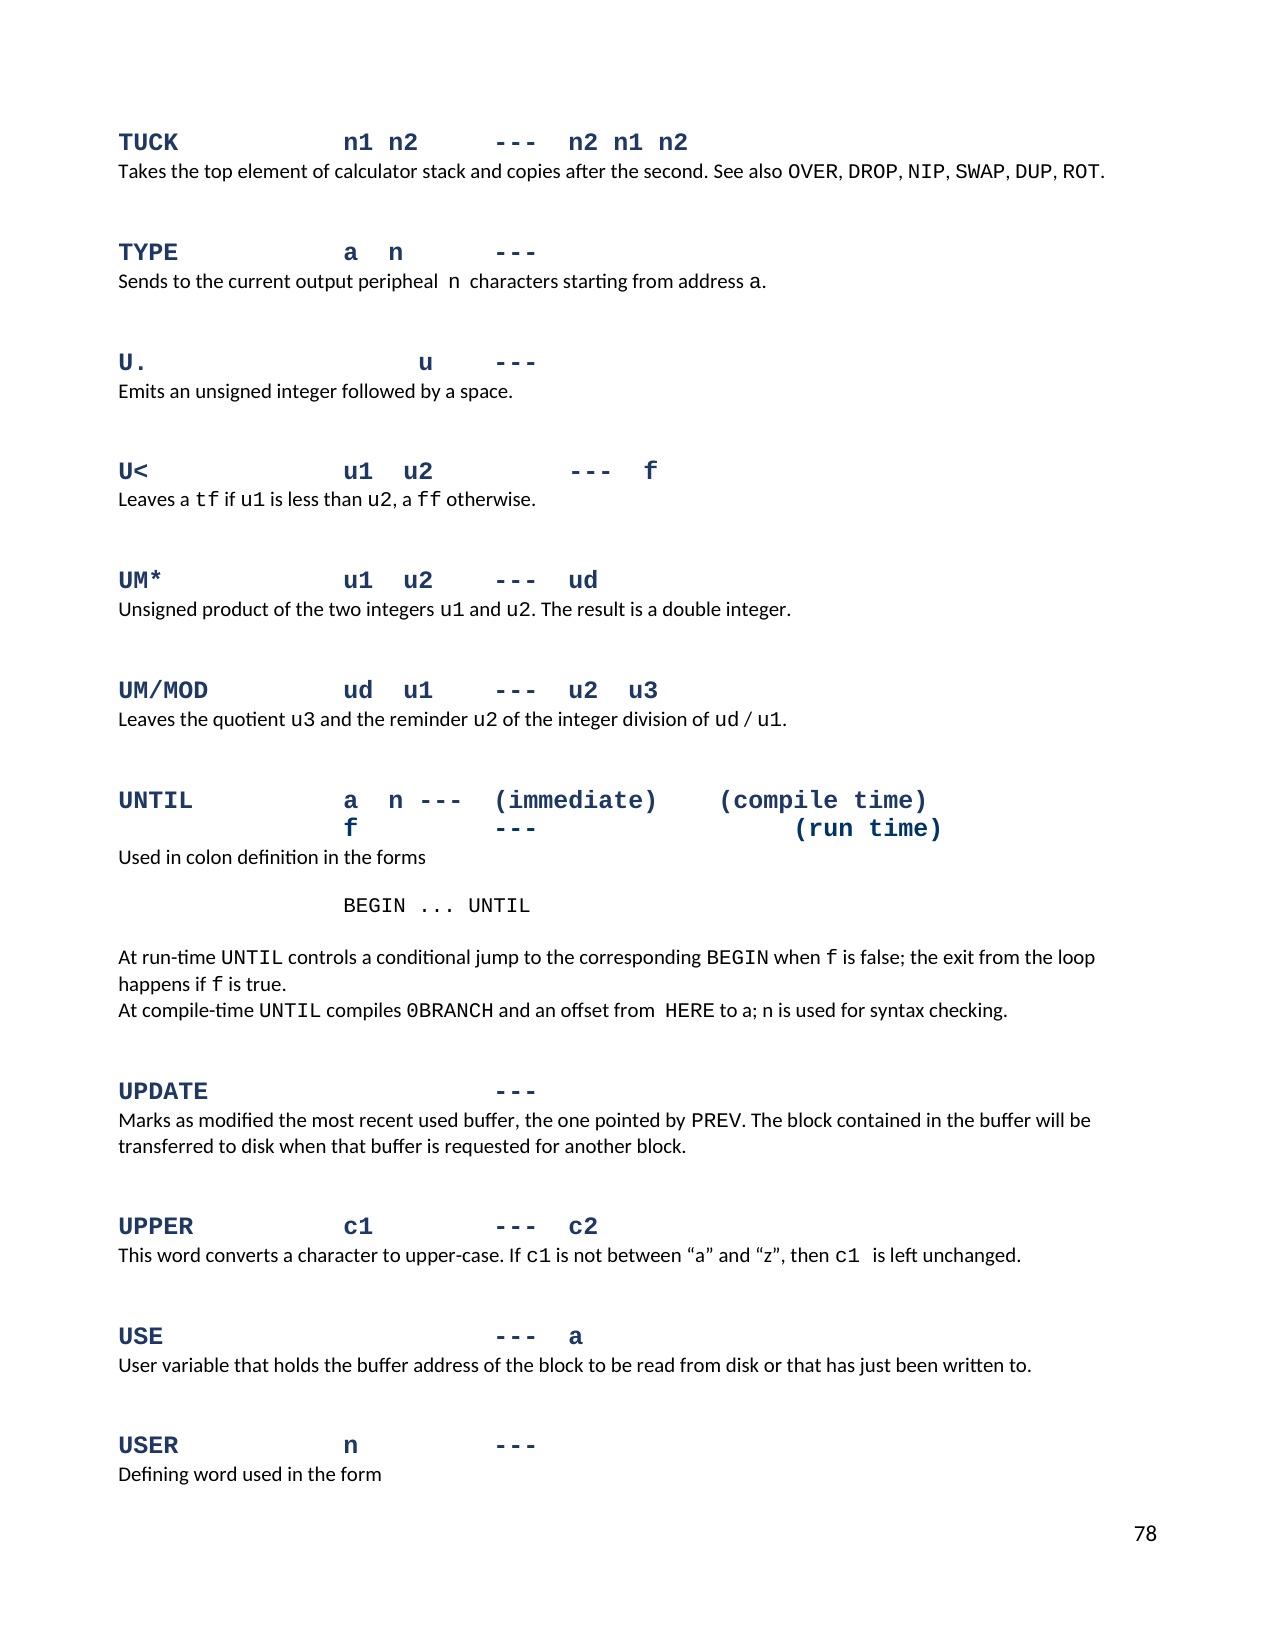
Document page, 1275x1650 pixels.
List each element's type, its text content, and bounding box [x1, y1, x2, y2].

text At compile-time UNTIL compiles 0BRANCH and an offset from HERE to a; n is used for syntax checking. [118, 997, 1157, 1024]
text User variable that holds the buffer address of the block to be read from disk or that has just been written to. [118, 1352, 1157, 1377]
subtitle U. u --- [118, 349, 1157, 378]
subtitle UM* u1 u2 --- ud [118, 568, 1157, 596]
text This word converts a character to upper-case. If c1 is not between “a” and “z”, then c1 is left unchanged. [118, 1242, 1157, 1269]
text At run-time UNTIL controls a conditional jump to the corresponding BEGIN when f is false; the exit from the loop happens if f is true. [118, 944, 1157, 997]
text BEGIN ... UNTIL [118, 895, 1157, 919]
subtitle U< u1 u2 --- f [118, 458, 1157, 487]
text Leaves a tf if u1 is less than u2, a ff otherwise. [118, 487, 1157, 513]
text Sends to the current output peripheal n characters starting from address a. [118, 268, 1157, 294]
subtitle USER n --- [118, 1432, 1157, 1461]
text Defining word used in the form [118, 1461, 1157, 1486]
text f --- (run time) [118, 816, 1157, 844]
text Takes the top element of calculator stack and copies after the second. See also OVER, DROP, NIP, SWAP, DUP, ROT. [118, 158, 1157, 185]
subtitle USE --- a [118, 1324, 1157, 1352]
subtitle UNTIL a n --- (immediate) (compile time) [118, 788, 1157, 816]
subtitle UM/MOD ud u1 --- u2 u3 [118, 678, 1157, 706]
text Emits an unsigned integer followed by a space. [118, 378, 1157, 403]
subtitle UPDATE --- [118, 1079, 1157, 1107]
text Unsigned product of the two integers u1 and u2. The result is a double integer. [118, 596, 1157, 623]
text Marks as modified the most recent used buffer, the one pointed by PREV. The block contained in the buffer will be transferred to disk when that buffer is requested for another block. [118, 1107, 1157, 1159]
subtitle UPPER c1 --- c2 [118, 1214, 1157, 1242]
text Leaves the quotient u3 and the reminder u2 of the integer division of ud / u1. [118, 706, 1157, 733]
subtitle TYPE a n --- [118, 240, 1157, 268]
text Used in colon definition in the forms [118, 844, 1157, 870]
subtitle TUCK n1 n2 --- n2 n1 n2 [118, 130, 1157, 158]
